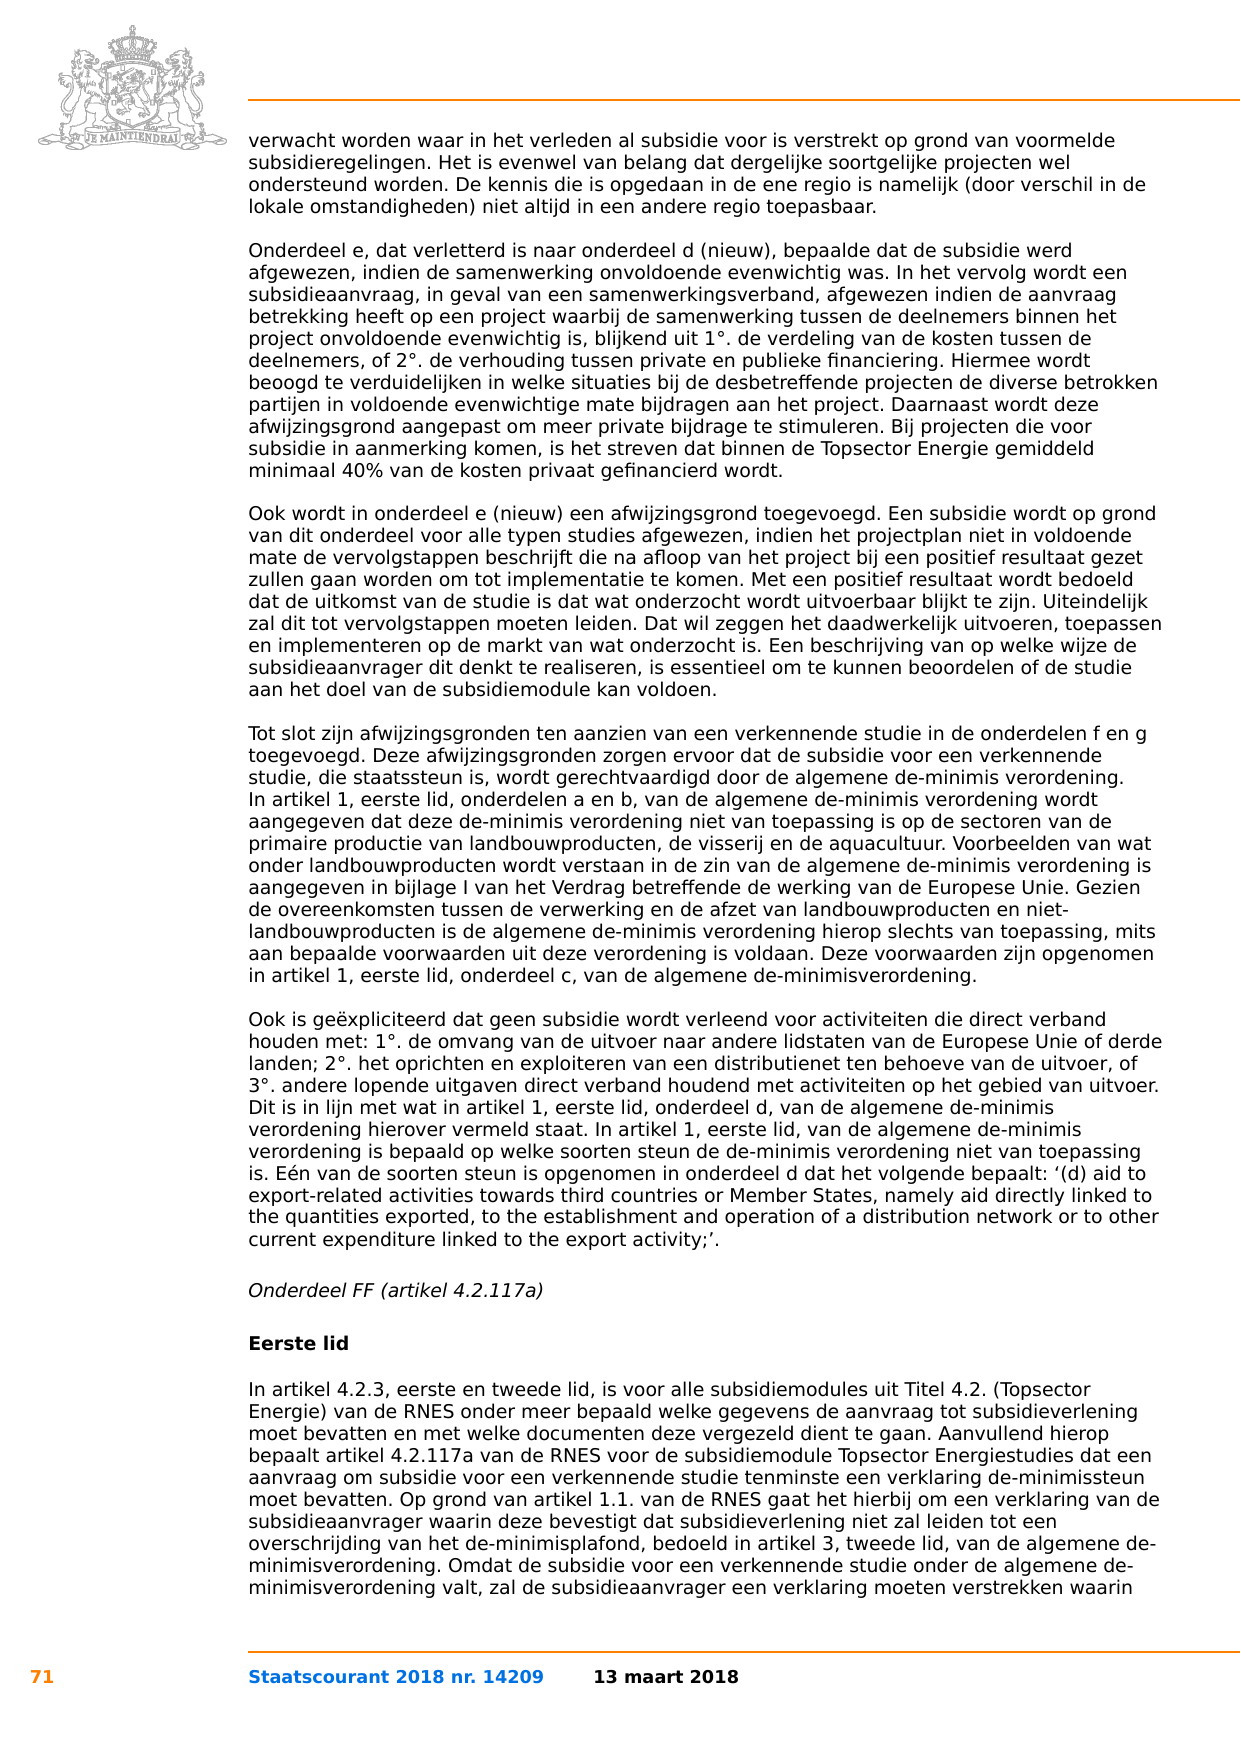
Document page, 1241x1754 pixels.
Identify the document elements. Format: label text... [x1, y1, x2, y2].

picture [38, 25, 227, 150]
text In artikel 1, eerste lid, onderdelen a en b, van de algemene de-minimis verordening wordt aangegeven dat deze de-minimis verordening niet van toepassing is op de sectoren van de primaire productie van landbouwproducten, de visserij en de aquacultuur. Voorbeelden van wat onder landbouwproducten wordt verstaan in de zin van de algemene de-minimis verordening is aangegeven in bijlage I van het Verdrag betreffende de werking van de Europese Unie. Gezien de overeenkomsten tussen de verwerking en de afzet van landbouwproducten en niet-landbouwproducten is de algemene de-minimis verordening hierop slechts van toepassing, mits aan bepaalde voorwaarden uit deze verordening is voldaan. Deze voorwaarden zijn opgenomen in artikel 1, eerste lid, onderdeel c, van de algemene de-minimisverordening. [248, 789, 1163, 987]
text verwacht worden waar in het verleden al subsidie voor is verstrekt op grond van voormelde subsidieregelingen. Het is evenwel van belang dat dergelijke soortgelijke projecten wel ondersteund worden. De kennis die is opgedaan in de ene regio is namelijk (door verschil in de lokale omstandigheden) niet altijd in een andere regio toepasbaar. [248, 130, 1163, 218]
text In artikel 4.2.3, eerste en tweede lid, is voor alle subsidiemodules uit Titel 4.2. (Topsector Energie) van de RNES onder meer bepaald welke gegevens de aanvraag tot subsidieverlening moet bevatten en met welke documenten deze vergezeld dient te gaan. Aanvullend hierop bepaalt artikel 4.2.117a van de RNES voor de subsidiemodule Topsector Energiestudies dat een aanvraag om subsidie voor een verkennende studie tenminste een verklaring de-minimissteun moet bevatten. Op grond van artikel 1.1. van de RNES gaat het hierbij om een verklaring van de subsidieaanvrager waarin deze bevestigt dat subsidieverlening niet zal leiden tot een overschrijding van het de-minimisplafond, bedoeld in artikel 3, tweede lid, van de algemene de-minimisverordening. Omdat de subsidie voor een verkennende studie onder de algemene de-minimisverordening valt, zal de subsidieaanvrager een verklaring moeten verstrekken waarin [248, 1379, 1163, 1599]
subtitle Onderdeel FF (artikel 4.2.117a) [248, 1280, 1163, 1302]
text Tot slot zijn afwijzingsgronden ten aanzien van een verkennende studie in de onderdelen f en g toegevoegd. Deze afwijzingsgronden zorgen ervoor dat de subsidie voor een verkennende studie, die staatssteun is, wordt gerechtvaardigd door de algemene de-minimis verordening. [248, 723, 1163, 789]
text Ook wordt in onderdeel e (nieuw) een afwijzingsgrond toegevoegd. Een subsidie wordt op grond van dit onderdeel voor alle typen studies afgewezen, indien het projectplan niet in voldoende mate de vervolgstappen beschrijft die na afloop van het project bij een positief resultaat gezet zullen gaan worden om tot implementatie te komen. Met een positief resultaat wordt bedoeld dat de uitkomst van de studie is dat wat onderzocht wordt uitvoerbaar blijkt te zijn. Uiteindelijk zal dit tot vervolgstappen moeten leiden. Dat wil zeggen het daadwerkelijk uitvoeren, toepassen en implementeren op de markt van wat onderzocht is. Een beschrijving van op welke wijze de subsidieaanvrager dit denkt te realiseren, is essentieel om te kunnen beoordelen of de studie aan het doel van de subsidiemodule kan voldoen. [248, 503, 1163, 701]
text Ook is geëxpliciteerd dat geen subsidie wordt verleend voor activiteiten die direct verband houden met: 1°. de omvang van de uitvoer naar andere lidstaten van de Europese Unie of derde landen; 2°. het oprichten en exploiteren van een distributienet ten behoeve van de uitvoer, of 3°. andere lopende uitgaven direct verband houdend met activiteiten op het gebied van uitvoer. Dit is in lijn met wat in artikel 1, eerste lid, onderdeel d, van de algemene de-minimis verordening hierover vermeld staat. In artikel 1, eerste lid, van de algemene de-minimis verordening is bepaald op welke soorten steun de de-minimis verordening niet van toepassing is. Eén van de soorten steun is opgenomen in onderdeel d dat het volgende bepaalt: ‘(d) aid to export-related activities towards third countries or Member States, namely aid directly linked to the quantities exported, to the establishment and operation of a distribution network or to other current expenditure linked to the export activity;’. [248, 1009, 1163, 1250]
subtitle Eerste lid [248, 1332, 1163, 1354]
text Onderdeel e, dat verletterd is naar onderdeel d (nieuw), bepaalde dat de subsidie werd afgewezen, indien de samenwerking onvoldoende evenwichtig was. In het vervolg wordt een subsidieaanvraag, in geval van een samenwerkingsverband, afgewezen indien de aanvraag betrekking heeft op een project waarbij de samenwerking tussen de deelnemers binnen het project onvoldoende evenwichtig is, blijkend uit 1°. de verdeling van de kosten tussen de deelnemers, of 2°. de verhouding tussen private en publieke financiering. Hiermee wordt beoogd te verduidelijken in welke situaties bij de desbetreffende projecten de diverse betrokken partijen in voldoende evenwichtige mate bijdragen aan het project. Daarnaast wordt deze afwijzingsgrond aangepast om meer private bijdrage te stimuleren. Bij projecten die voor subsidie in aanmerking komen, is het streven dat binnen de Topsector Energie gemiddeld minimaal 40% van de kosten privaat gefinancierd wordt. [248, 240, 1163, 481]
